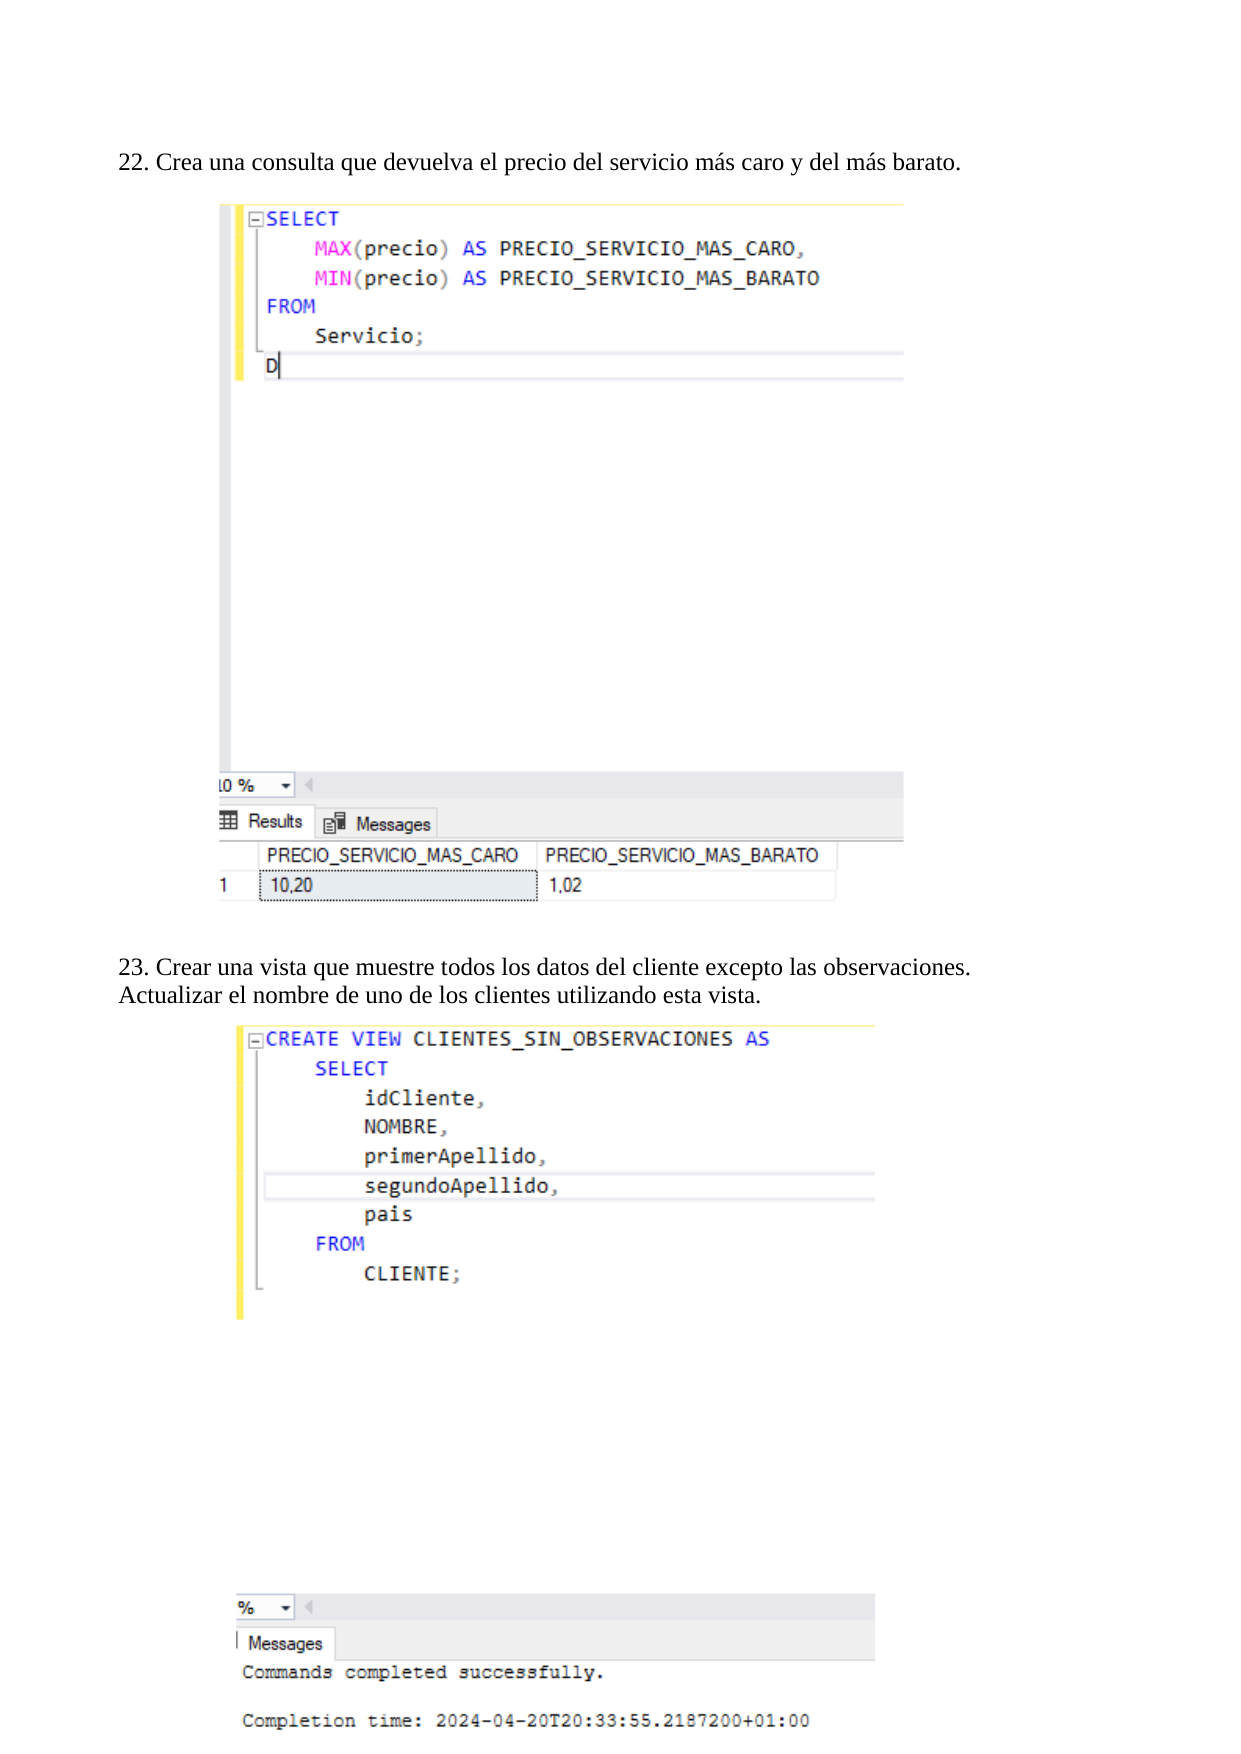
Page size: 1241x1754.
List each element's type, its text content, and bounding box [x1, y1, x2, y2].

picture [236, 1025, 876, 1741]
text 23. Crear una vista que muestre todos los datos del cliente excepto las observaciones. [118, 952, 1122, 981]
picture [219, 204, 904, 928]
text 22. Crea una consulta que devuelva el precio del servicio más caro y del más barato. [118, 147, 1122, 176]
text Actualizar el nombre de uno de los clientes utilizando esta vista. [118, 981, 1122, 1009]
